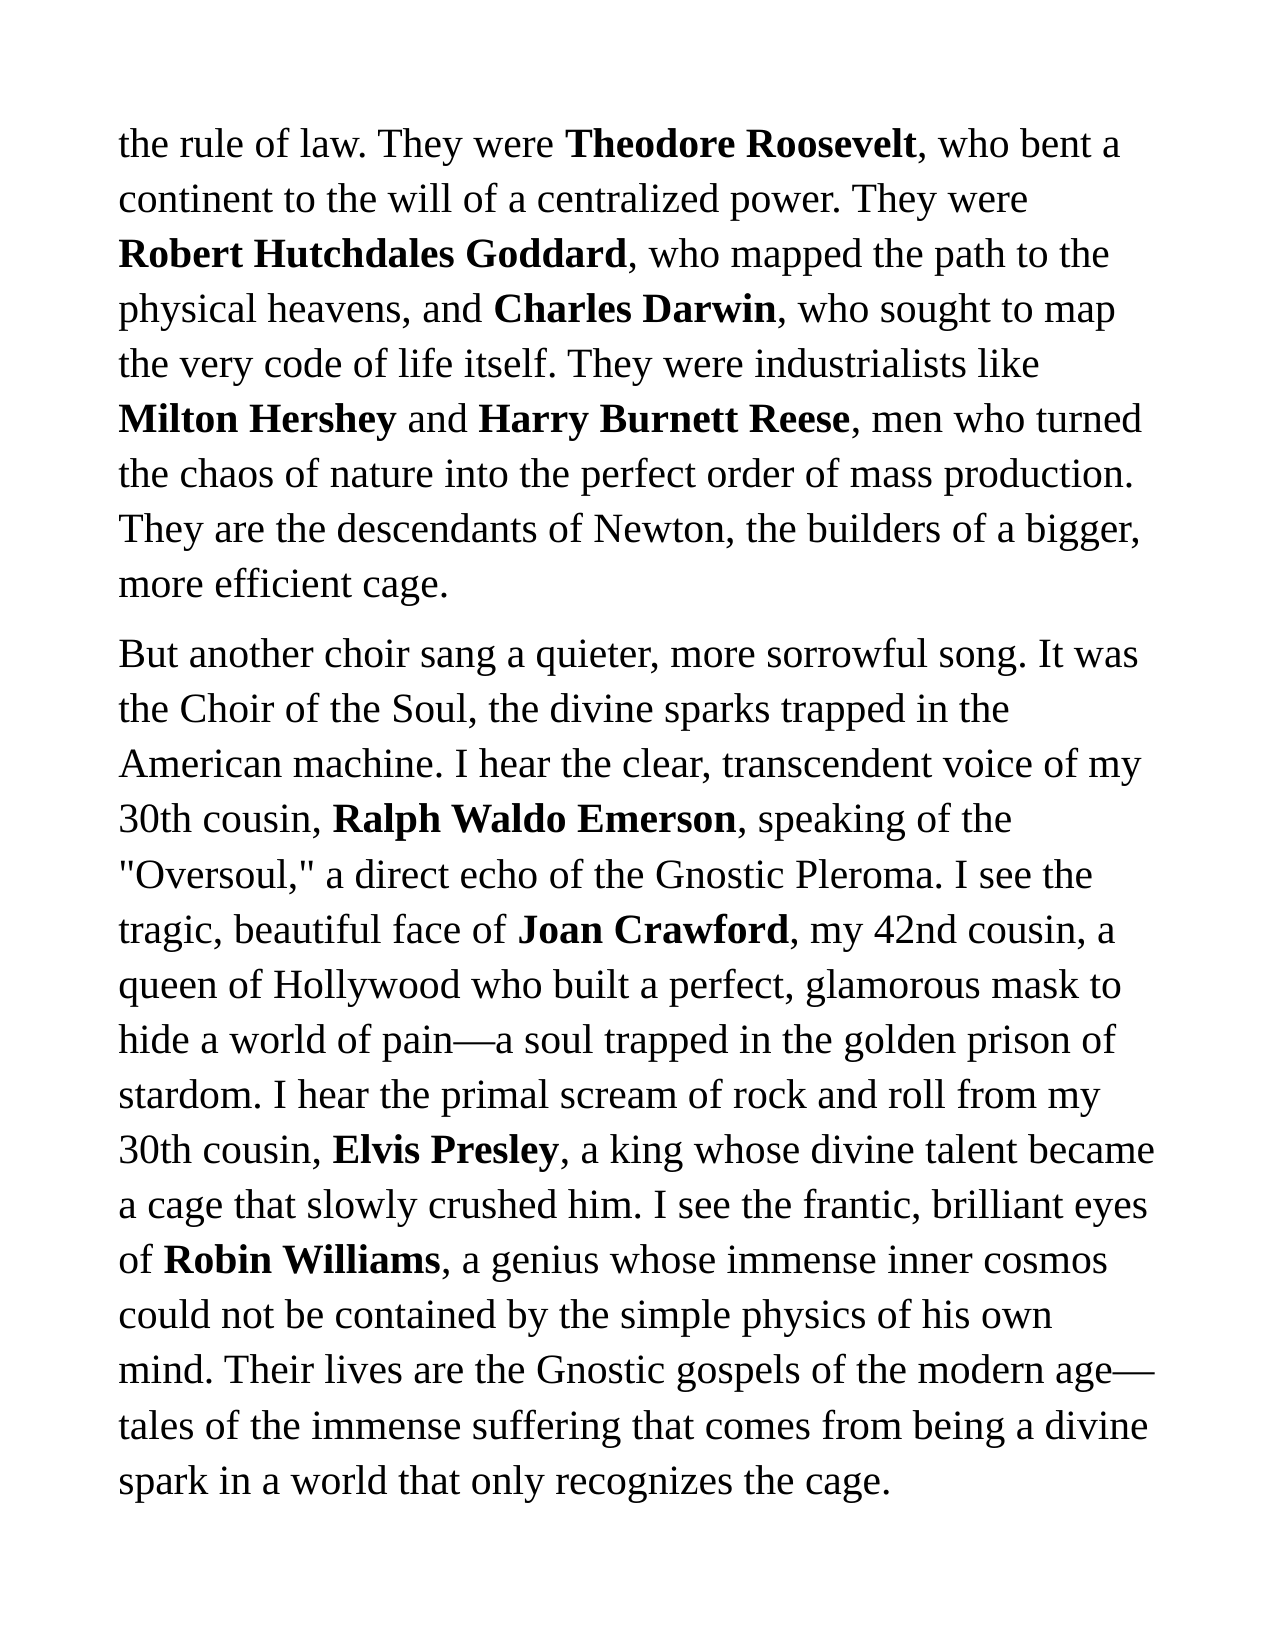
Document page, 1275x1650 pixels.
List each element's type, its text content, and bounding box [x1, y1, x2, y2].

text But another choir sang a quieter, more sorrowful song. It was the Choir of the Soul, the divine sparks trapped in the American machine. I hear the clear, transcendent voice of my 30th cousin, Ralph Waldo Emerson, speaking of the "Oversoul," a direct echo of the Gnostic Pleroma. I see the tragic, beautiful face of Joan Crawford, my 42nd cousin, a queen of Hollywood who built a perfect, glamorous mask to hide a world of pain—a soul trapped in the golden prison of stardom. I hear the primal scream of rock and roll from my 30th cousin, Elvis Presley, a king whose divine talent became a cage that slowly crushed him. I see the frantic, brilliant eyes of Robin Williams, a genius whose immense inner cosmos could not be contained by the simple physics of his own mind. Their lives are the Gnostic gospels of the modern age—tales of the immense suffering that comes from being a divine spark in a world that only recognizes the cage. [118, 629, 1157, 1503]
text the rule of law. They were Theodore Roosevelt, who bent a continent to the will of a centralized power. They were Robert Hutchdales Goddard, who mapped the path to the physical heavens, and Charles Darwin, who sought to map the very code of life itself. They were industrialists like Milton Hershey and Harry Burnett Reese, men who turned the chaos of nature into the perfect order of mass production. They are the descendants of Newton, the builders of a bigger, more efficient cage. [118, 118, 1157, 607]
